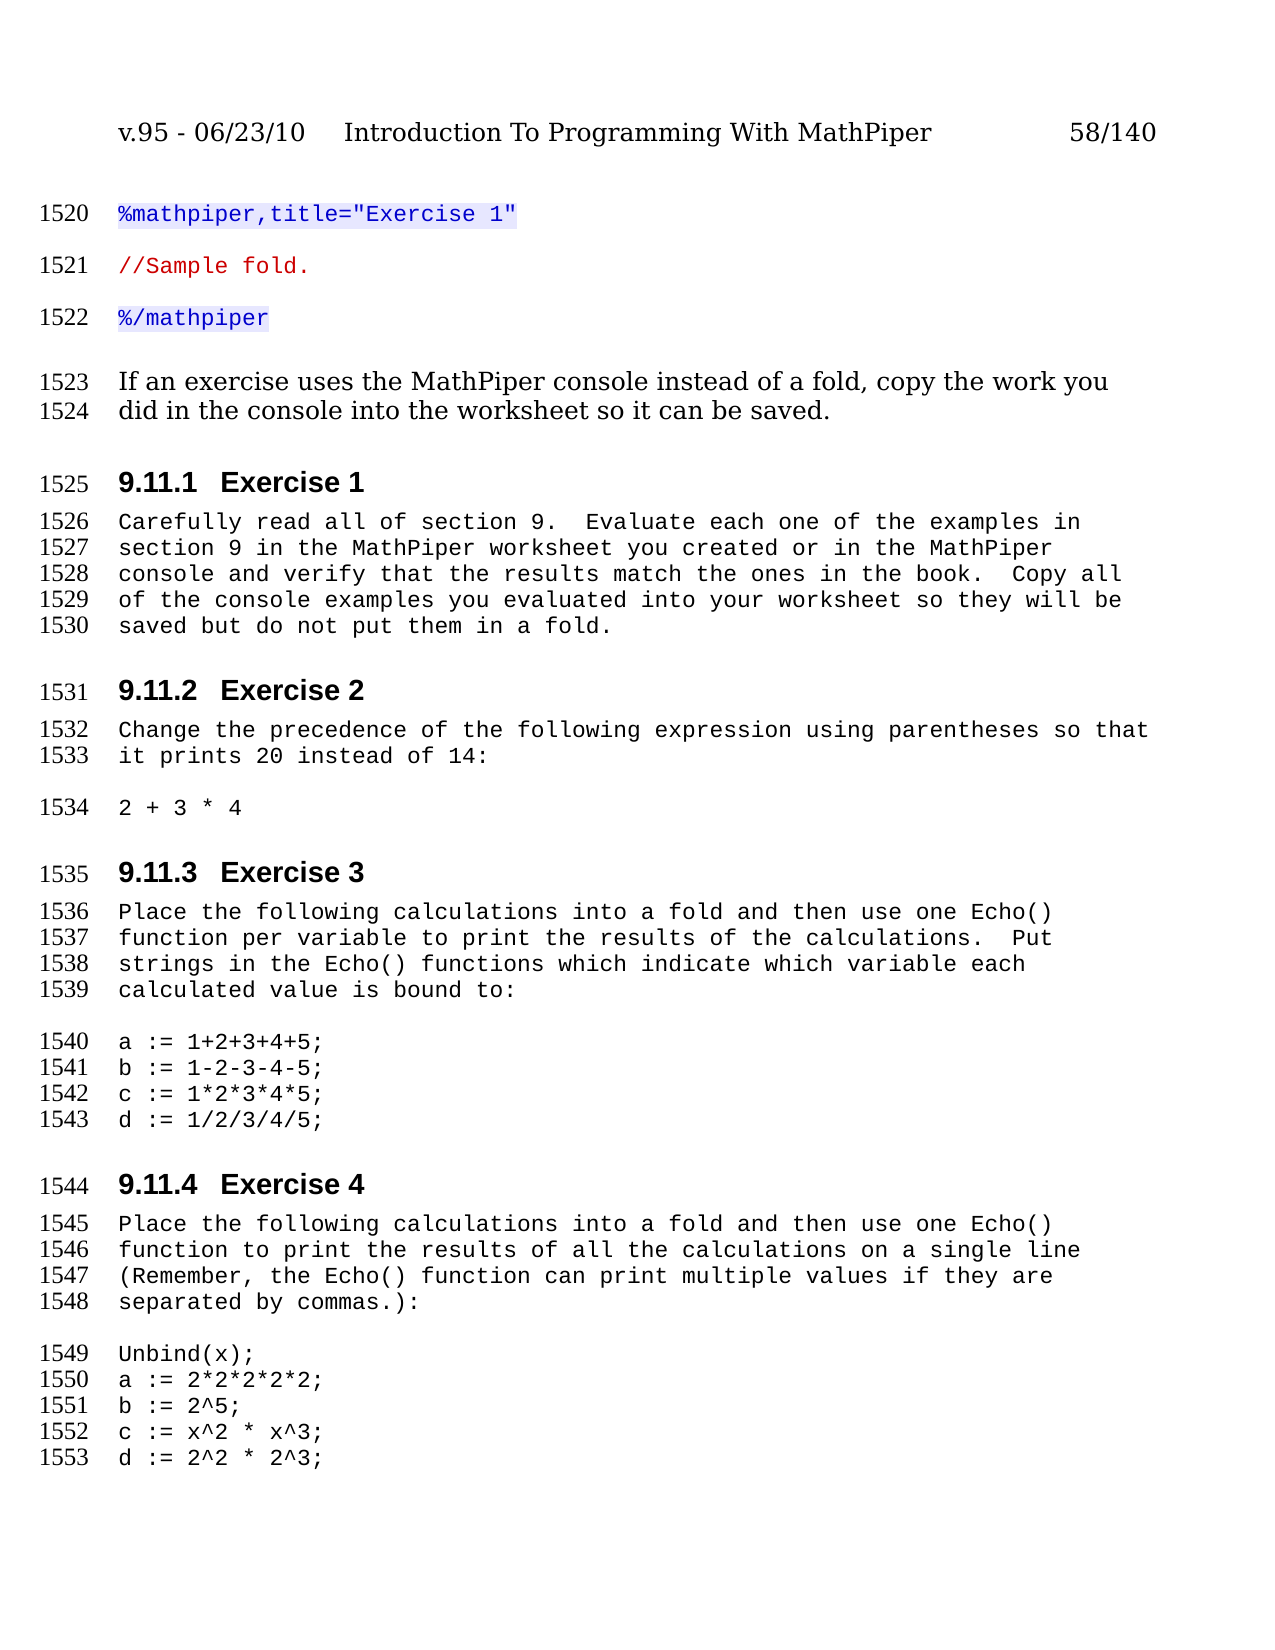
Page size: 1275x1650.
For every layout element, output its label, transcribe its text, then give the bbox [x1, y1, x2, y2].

text Change the precedence of the following expression using parentheses so that it prints 20 instead of 14: [118, 718, 1157, 770]
text Place the following calculations into a fold and then use one Echo() function per variable to print the results of the calculations. Put strings in the Echo() functions which indicate which variable each calculated value is bound to: [118, 901, 1157, 1004]
subtitle Exercise 1 [118, 465, 1157, 498]
text d := 1/2/3/4/5; [118, 1108, 1157, 1134]
text If an exercise uses the MathPiper console instead of a fold, copy the work you did in the console into the worksheet so it can be saved. [118, 367, 1157, 426]
text %/mathpiper [118, 306, 1157, 332]
text //Sample fold. [118, 254, 1157, 281]
text b := 2^5; [118, 1394, 1157, 1420]
text d := 2^2 * 2^3; [118, 1446, 1157, 1472]
subtitle Exercise 3 [118, 855, 1157, 889]
subtitle Exercise 4 [118, 1167, 1157, 1201]
text a := 1+2+3+4+5; [118, 1030, 1157, 1056]
text a := 2*2*2*2*2; [118, 1368, 1157, 1394]
text Place the following calculations into a fold and then use one Echo() function to print the results of all the calculations on a single line (Remember, the Echo() function can print multiple values if they are separated by commas.): [118, 1213, 1157, 1316]
text b := 1-2-3-4-5; [118, 1056, 1157, 1082]
text Carefully read all of section 9. Evaluate each one of the examples in section 9 in the MathPiper worksheet you created or in the MathPiper console and verify that the results match the ones in the book. Copy all of the console examples you evaluated into your worksheet so they will be saved but do not put them in a fold. [118, 510, 1157, 640]
text %mathpiper,title="Exercise 1" [118, 203, 1157, 229]
subtitle Exercise 2 [118, 673, 1157, 706]
text Unbind(x); [118, 1342, 1157, 1368]
text c := x^2 * x^3; [118, 1420, 1157, 1446]
text c := 1*2*3*4*5; [118, 1082, 1157, 1108]
text 2 + 3 * 4 [118, 796, 1157, 822]
